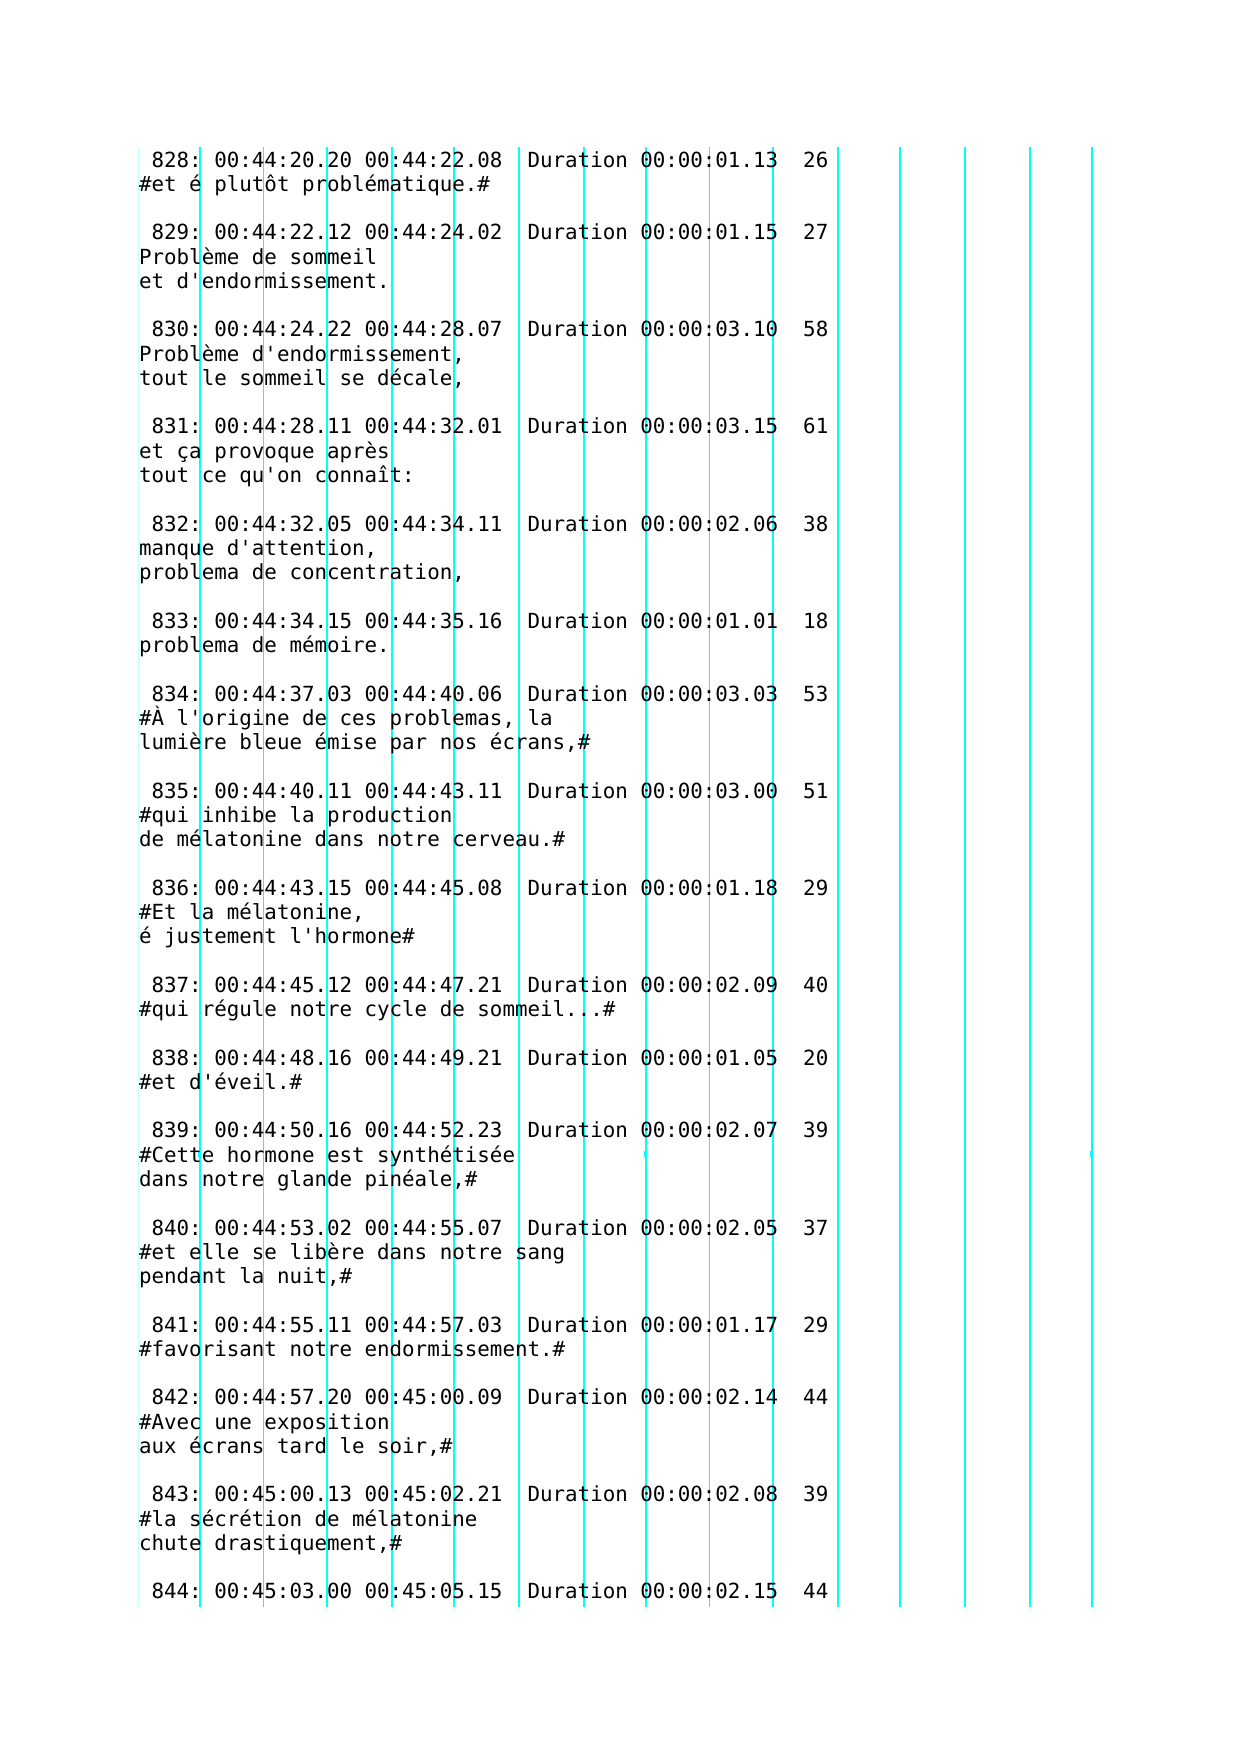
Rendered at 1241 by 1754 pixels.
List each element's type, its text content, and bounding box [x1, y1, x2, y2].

text Problème d'endormissement, [139, 342, 1101, 366]
text Problème de sommeil [139, 245, 1101, 269]
text tout ce qu'on connaît: [139, 463, 1101, 487]
text 836: 00:44:43.15 00:44:45.08 Duration 00:00:01.18 29 [139, 876, 1101, 900]
text dans notre glande pinéale,# [139, 1167, 1101, 1191]
text #favorisant notre endormissement.# [139, 1337, 1101, 1361]
text 828: 00:44:20.20 00:44:22.08 Duration 00:00:01.13 26 [139, 148, 1101, 172]
text manque d'attention, [139, 536, 1101, 560]
text 832: 00:44:32.05 00:44:34.11 Duration 00:00:02.06 38 [139, 512, 1101, 536]
text 838: 00:44:48.16 00:44:49.21 Duration 00:00:01.05 20 [139, 1046, 1101, 1070]
text 843: 00:45:00.13 00:45:02.21 Duration 00:00:02.08 39 [139, 1482, 1101, 1507]
text de mélatonine dans notre cerveau.# [139, 827, 1101, 851]
text 840: 00:44:53.02 00:44:55.07 Duration 00:00:02.05 37 [139, 1216, 1101, 1240]
text 834: 00:44:37.03 00:44:40.06 Duration 00:00:03.03 53 [139, 682, 1101, 706]
text #Avec une exposition [139, 1410, 1101, 1434]
text problema de concentration, [139, 560, 1101, 584]
text et d'endormissement. [139, 269, 1101, 293]
text lumière bleue émise par nos écrans,# [139, 730, 1101, 754]
text et ça provoque après [139, 439, 1101, 463]
picture [138, 147, 1102, 1607]
text #qui inhibe la production [139, 803, 1101, 827]
text #et é plutôt problématique.# [139, 172, 1101, 196]
text 837: 00:44:45.12 00:44:47.21 Duration 00:00:02.09 40 [139, 973, 1101, 997]
text #et d'éveil.# [139, 1070, 1101, 1094]
text #À l'origine de ces problemas, la [139, 706, 1101, 730]
text é justement l'hormone# [139, 924, 1101, 948]
text problema de mémoire. [139, 633, 1101, 657]
text 839: 00:44:50.16 00:44:52.23 Duration 00:00:02.07 39 [139, 1118, 1101, 1143]
text #la sécrétion de mélatonine [139, 1507, 1101, 1531]
text 844: 00:45:03.00 00:45:05.15 Duration 00:00:02.15 44 [139, 1579, 1101, 1604]
text 841: 00:44:55.11 00:44:57.03 Duration 00:00:01.17 29 [139, 1313, 1101, 1337]
text 830: 00:44:24.22 00:44:28.07 Duration 00:00:03.10 58 [139, 317, 1101, 342]
text 842: 00:44:57.20 00:45:00.09 Duration 00:00:02.14 44 [139, 1385, 1101, 1410]
text chute drastiquement,# [139, 1531, 1101, 1555]
text 829: 00:44:22.12 00:44:24.02 Duration 00:00:01.15 27 [139, 220, 1101, 245]
text 835: 00:44:40.11 00:44:43.11 Duration 00:00:03.00 51 [139, 779, 1101, 803]
text aux écrans tard le soir,# [139, 1434, 1101, 1458]
text #qui régule notre cycle de sommeil...# [139, 997, 1101, 1021]
text tout le sommeil se décale, [139, 366, 1101, 390]
text pendant la nuit,# [139, 1264, 1101, 1288]
text 831: 00:44:28.11 00:44:32.01 Duration 00:00:03.15 61 [139, 414, 1101, 439]
text #Cette hormone est synthétisée [139, 1143, 1101, 1167]
text 833: 00:44:34.15 00:44:35.16 Duration 00:00:01.01 18 [139, 609, 1101, 633]
text #et elle se libère dans notre sang [139, 1240, 1101, 1264]
text #Et la mélatonine, [139, 900, 1101, 924]
